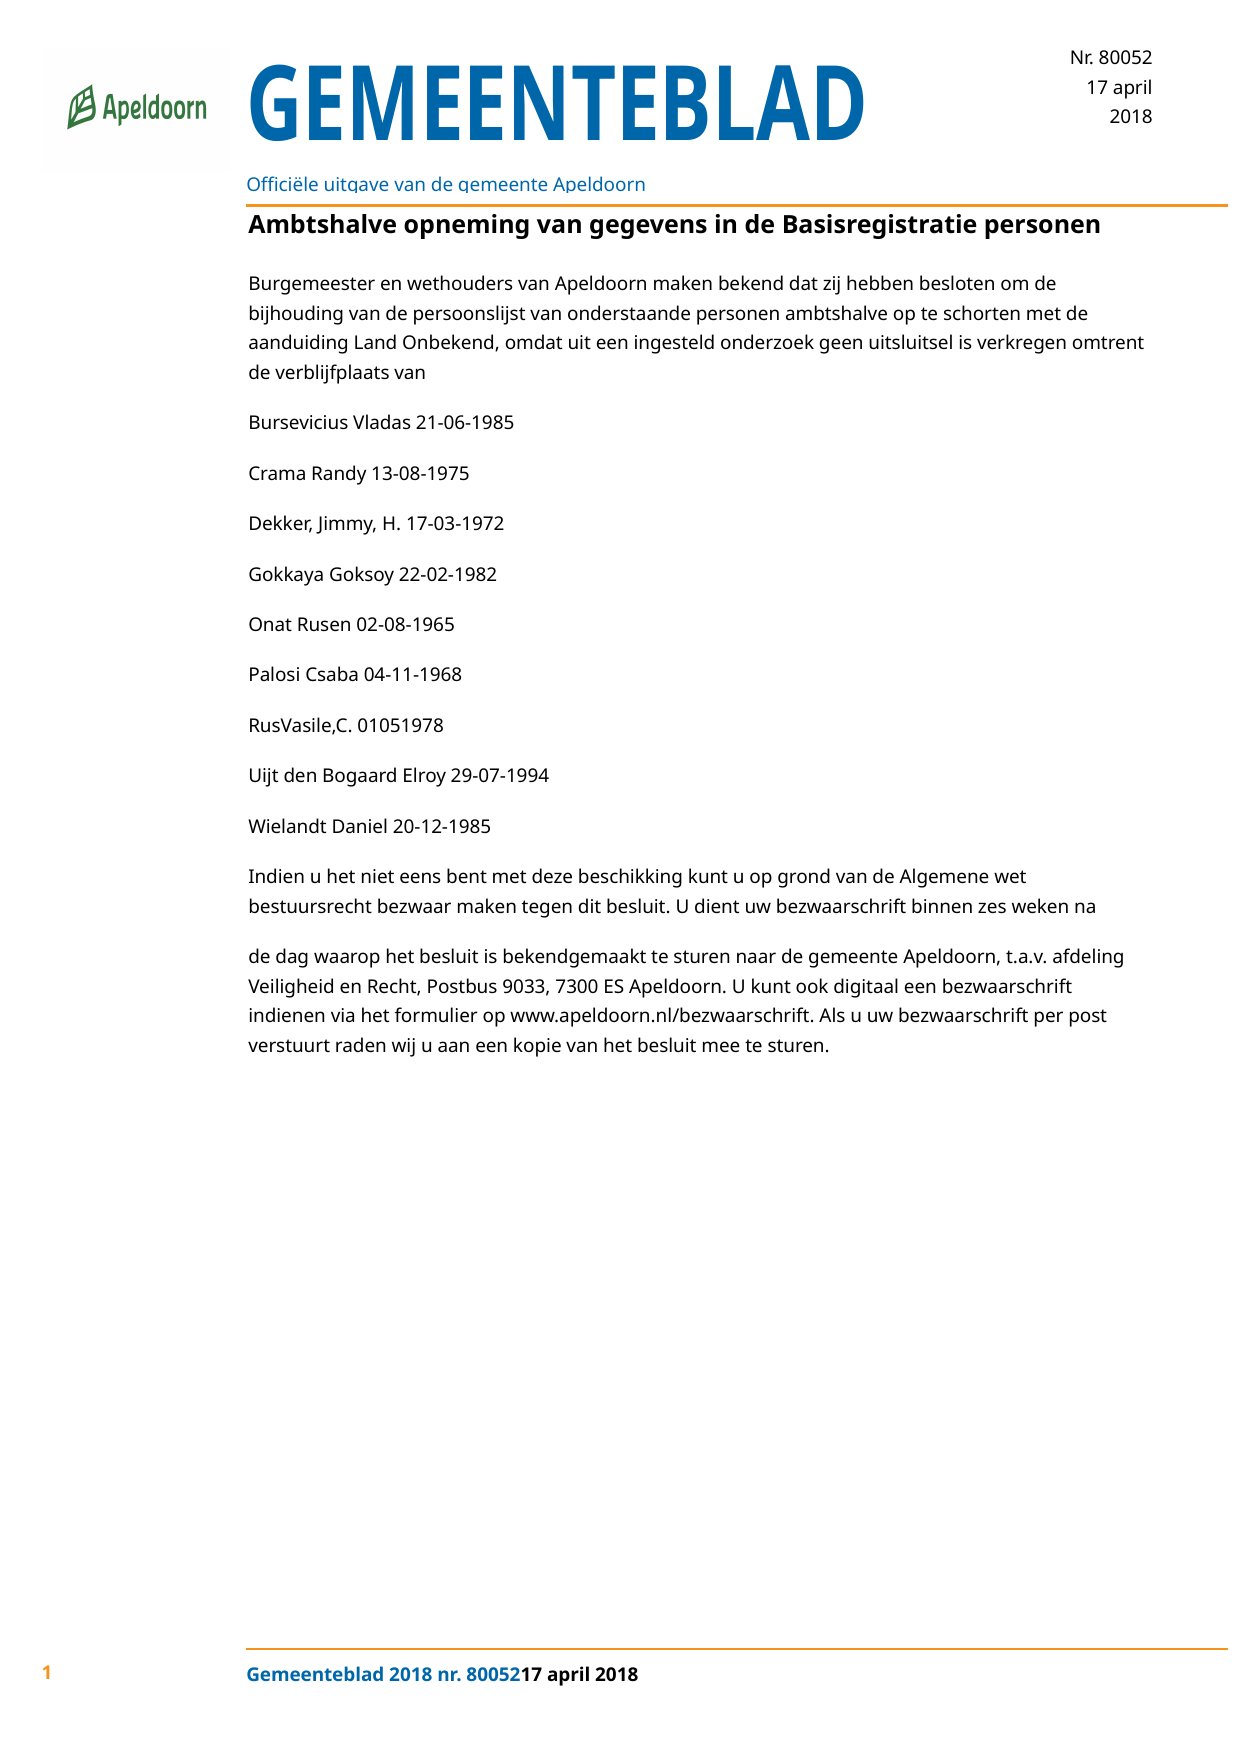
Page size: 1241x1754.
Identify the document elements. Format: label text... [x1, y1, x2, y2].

text Bursevicius Vladas 21-06-1985 [248, 409, 1152, 435]
text Onat Rusen 02-08-1965 [248, 611, 1152, 637]
text Indien u het niet eens bent met deze beschikking kunt u op grond van de Algemene wet bestuursrecht bezwaar maken tegen dit besluit. U dient uw bezwaarschrift binnen zes weken na [248, 863, 1152, 918]
text Uijt den Bogaard Elroy 29-07-1994 [248, 762, 1152, 788]
text Palosi Csaba 04-11-1968 [248, 662, 1152, 687]
text Gokkaya Goksoy 22-02-1982 [248, 561, 1152, 586]
picture [41, 47, 231, 172]
text Wielandt Daniel 20-12-1985 [248, 813, 1152, 838]
text Burgemeester en wethouders van Apeldoorn maken bekend dat zij hebben besloten om de bijhouding van de persoonslijst van onderstaande personen ambtshalve op te schorten met de aanduiding Land Onbekend, omdat uit een ingesteld onderzoek geen uitsluitsel is verkregen omtrent de verblijfplaats van [248, 270, 1152, 385]
text de dag waarop het besluit is bekendgemaakt te sturen naar de gemeente Apeldoorn, t.a.v. afdeling Veiligheid en Recht, Postbus 9033, 7300 ES Apeldoorn. U kunt ook digitaal een bezwaarschrift indienen via het formulier op www.apeldoorn.nl/bezwaarschrift. Als u uw bezwaarschrift per post verstuurt raden wij u aan een kopie van het besluit mee te sturen. [248, 943, 1152, 1058]
text Crama Randy 13-08-1975 [248, 460, 1152, 486]
text Dekker, Jimmy, H. 17-03-1972 [248, 510, 1152, 536]
text RusVasile,C. 01051978 [248, 712, 1152, 738]
text Ambtshalve opneming van gegevens in de Basisregistratie personen [248, 207, 1152, 241]
